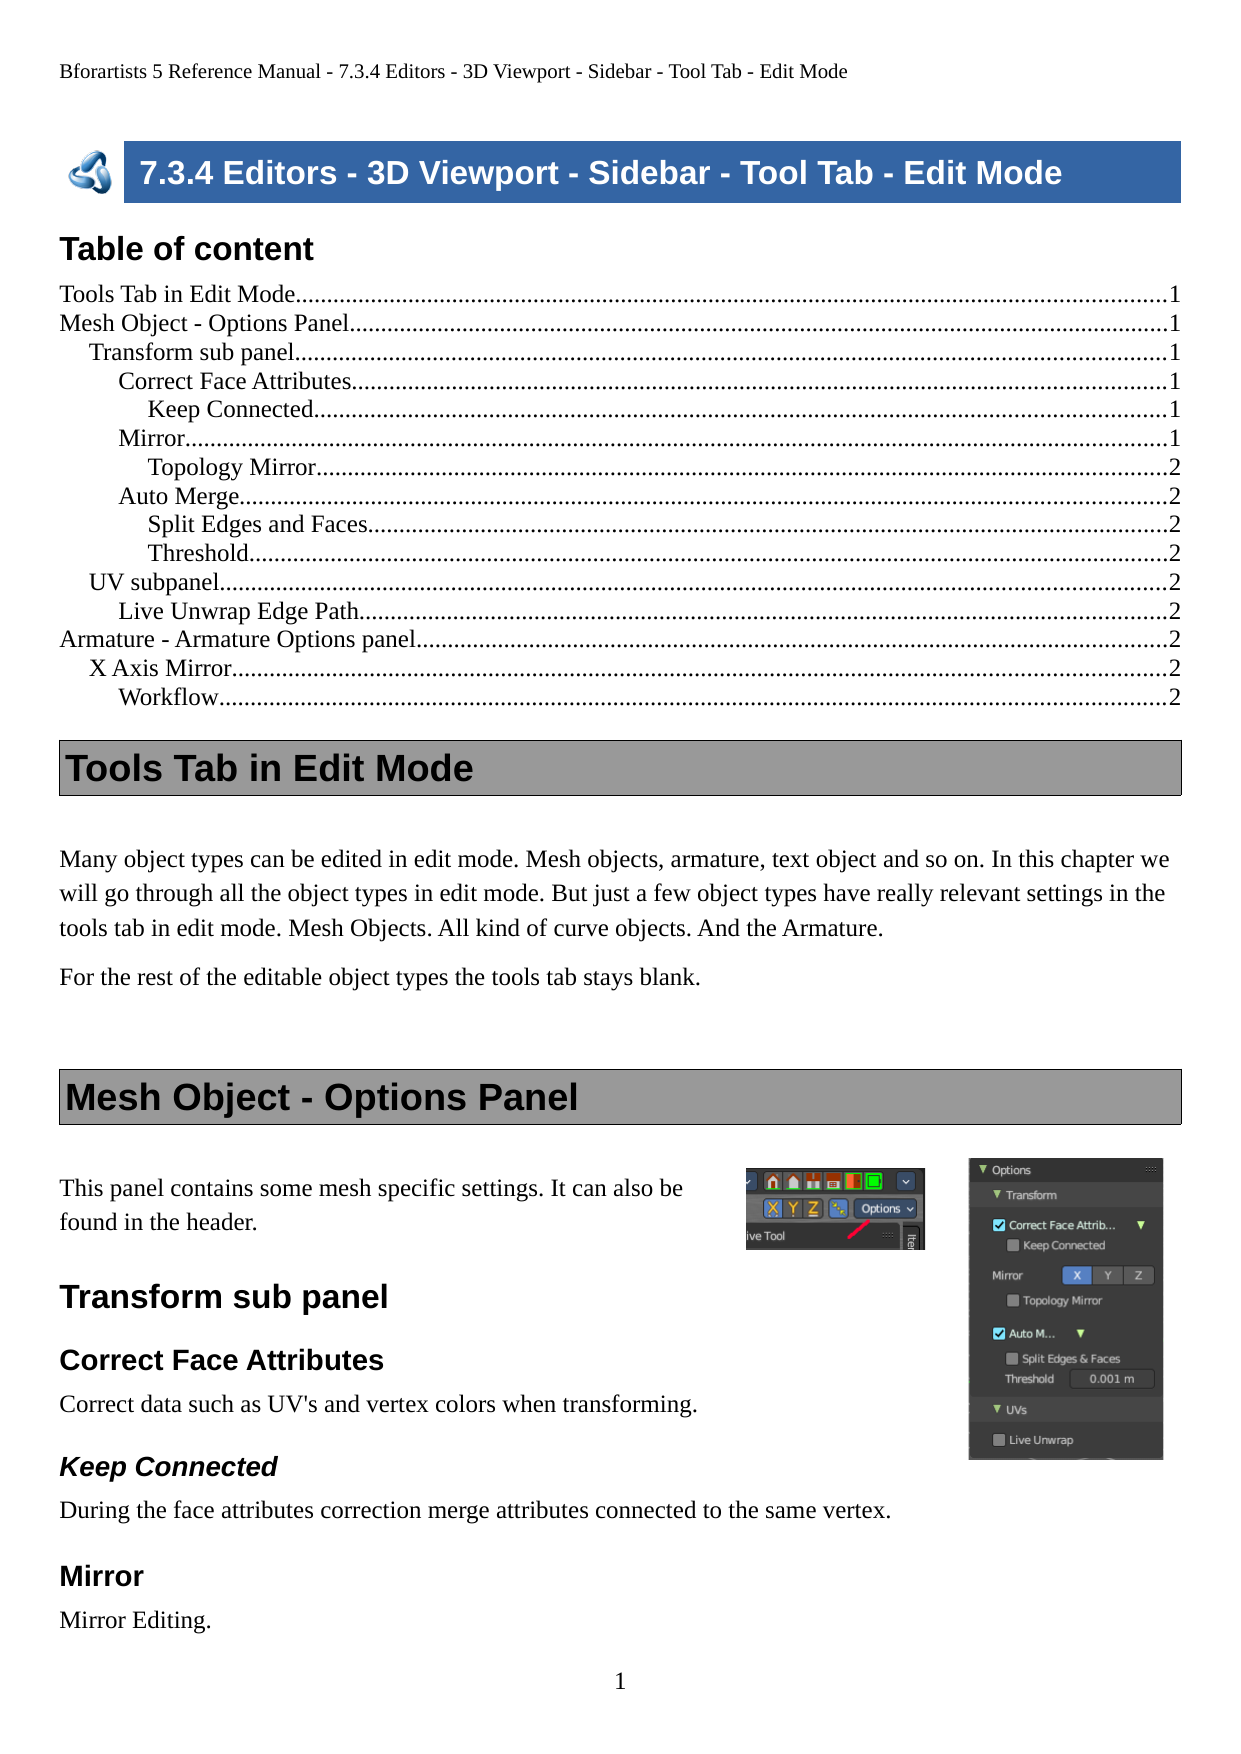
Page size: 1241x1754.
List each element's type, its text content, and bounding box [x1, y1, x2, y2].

subtitle Transform sub panel [59, 1277, 968, 1316]
text Mesh Object - Options Panel 1 [59, 308, 1181, 337]
subtitle Keep Connected [59, 1451, 1181, 1483]
text Keep Connected 1 [147, 394, 1181, 423]
text Workflow 2 [118, 682, 1181, 711]
picture [746, 1168, 926, 1250]
subtitle [1164, 1277, 1181, 1316]
text Tools Tab in Edit Mode 1 [59, 279, 1181, 308]
table_header 7.3.4 Editors - 3D Viewport - Sidebar - Tool Tab - Edit Mode [124, 141, 1181, 203]
text This panel contains some mesh specific settings. It can also be found in the header. [59, 1173, 746, 1236]
text Transform sub panel 1 [88, 337, 1181, 366]
text Threshold 2 [147, 538, 1181, 567]
text [926, 1173, 968, 1236]
text For the rest of the editable object types the tools tab stays blank. [59, 962, 1181, 991]
text Correct Face Attributes 1 [118, 366, 1181, 394]
text Topology Mirror 2 [147, 452, 1181, 481]
table_header Mesh Object - Options Panel [60, 1070, 1181, 1124]
text Auto Merge 2 [118, 481, 1181, 509]
picture [65, 147, 114, 197]
text During the face attributes correction merge attributes connected to the same vertex. [59, 1495, 1181, 1524]
subtitle Mirror [59, 1559, 1181, 1592]
text X Axis Mirror 2 [88, 653, 1181, 682]
subtitle [1164, 1343, 1181, 1377]
table_header [59, 141, 124, 203]
picture [968, 1158, 1164, 1460]
text Split Edges and Faces 2 [147, 509, 1181, 538]
text UV subpanel 2 [88, 567, 1181, 596]
text Armature - Armature Options panel 2 [59, 624, 1181, 653]
text Live Unwrap Edge Path 2 [118, 596, 1181, 624]
text Correct data such as UV's and vertex colors when transforming. [59, 1389, 968, 1418]
subtitle Table of content [59, 228, 1181, 267]
text Many object types can be edited in edit mode. Mesh objects, armature, text object and so on. In this chapter we will go through all the object types in edit mode. But just a few object types have really relevant settings in the tools tab in edit mode. Mesh Objects. All kind of curve objects. And the Armature. [59, 844, 1181, 942]
text Mirror 1 [118, 423, 1181, 452]
table_header Tools Tab in Edit Mode [60, 741, 1181, 795]
text Mirror Editing. [59, 1605, 1181, 1634]
subtitle Correct Face Attributes [59, 1343, 968, 1377]
